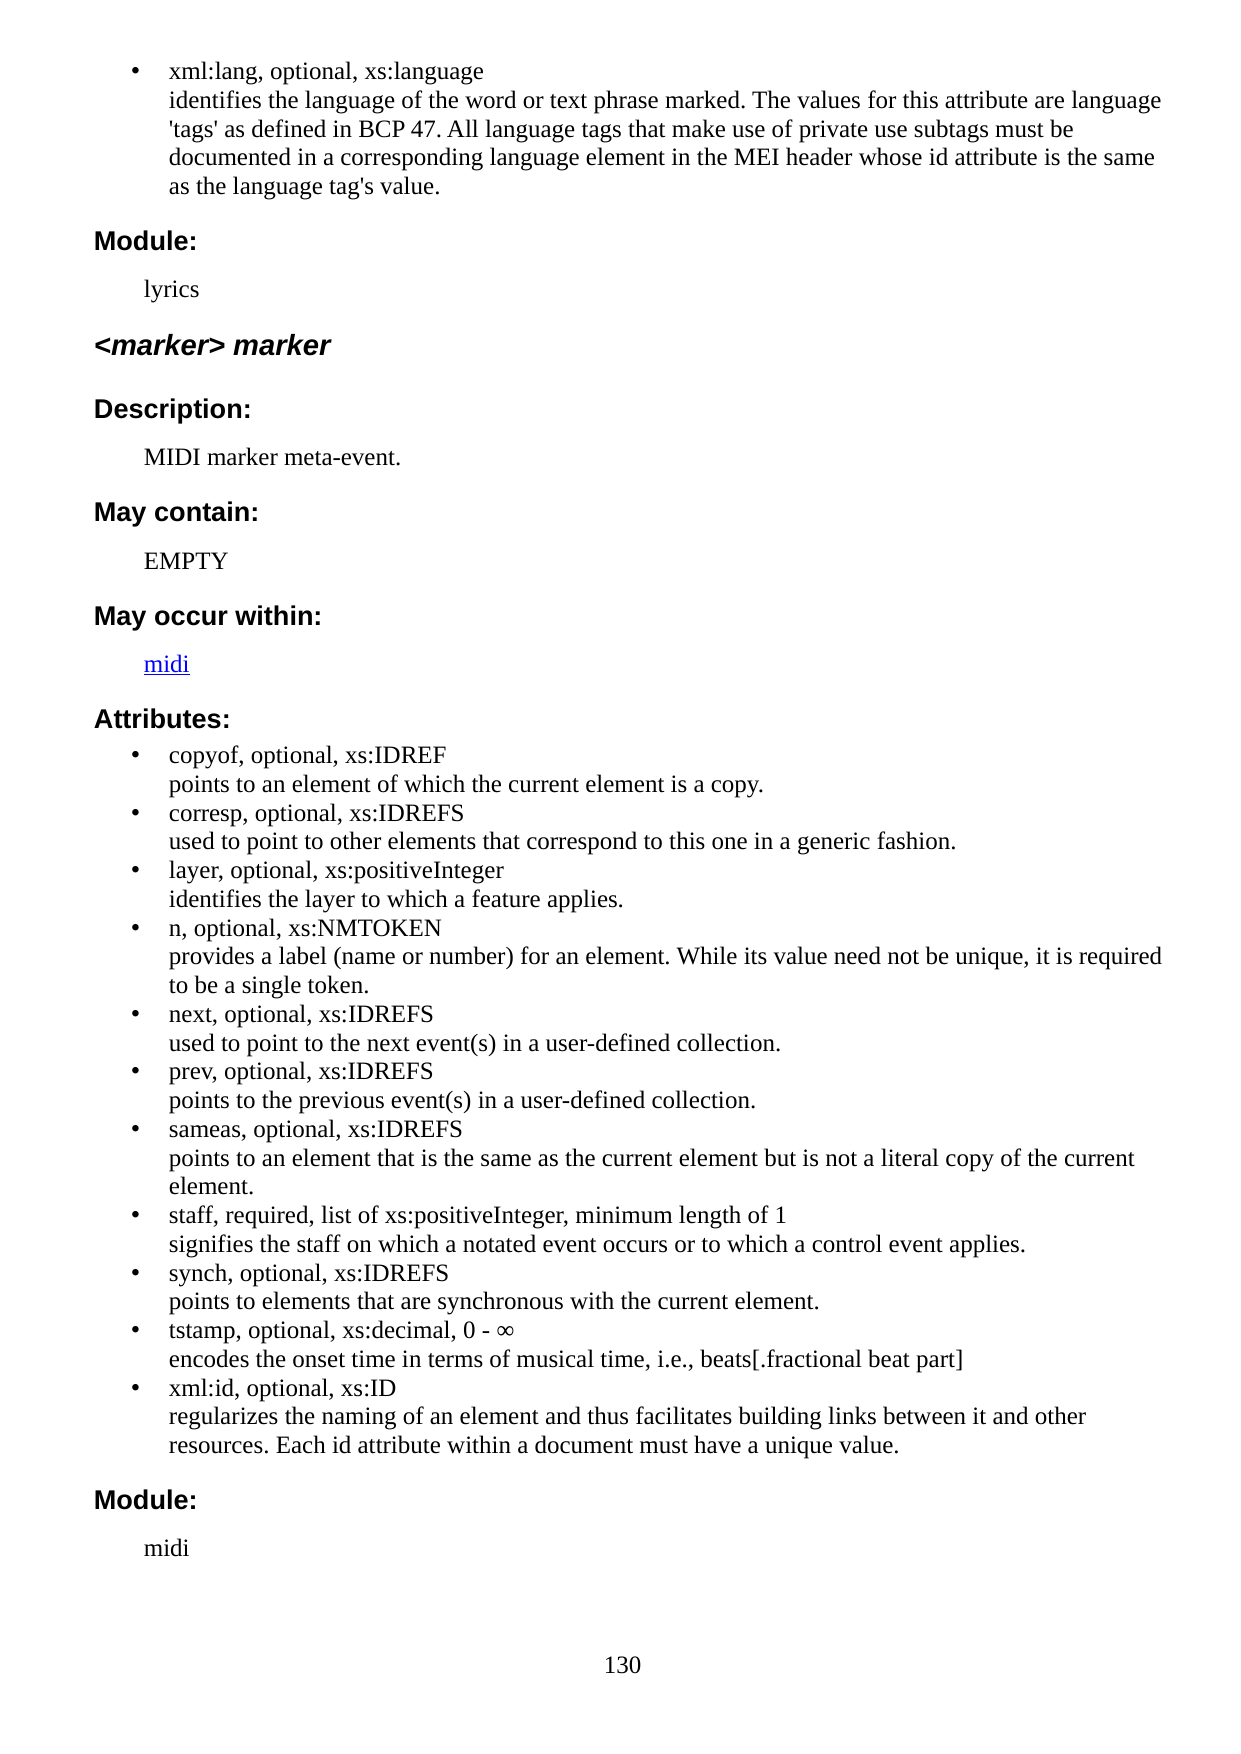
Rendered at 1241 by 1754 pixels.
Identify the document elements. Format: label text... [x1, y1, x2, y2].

text MIDI marker meta-event. [94, 442, 1162, 471]
text midi [94, 1533, 1162, 1562]
subtitle <marker> marker [94, 328, 1162, 362]
list xml:lang, optional, xs:language identifies the language of the word or text phrase marked. The values for this attribute are language 'tags' as defined in BCP 47. All language tags that make use of private use subtags must be documented in a corresponding language element in the MEI header whose id attribute is the same as the language tag's value. [131, 56, 1162, 200]
subtitle May contain: [94, 496, 1162, 527]
list next, optional, xs:IDREFS used to point to the next event(s) in a user-defined collection. [131, 999, 1162, 1056]
text midi [94, 649, 1162, 678]
list staff, required, list of xs:positiveInteger, minimum length of 1 signifies the staff on which a notated event occurs or to which a control event applies. [131, 1200, 1162, 1258]
list sameas, optional, xs:IDREFS points to an element that is the same as the current element but is not a literal copy of the current element. [131, 1114, 1162, 1200]
subtitle Module: [94, 225, 1162, 256]
list tstamp, optional, xs:decimal, 0 - ∞ encodes the onset time in terms of musical time, i.e., beats[.fractional beat part] [131, 1315, 1162, 1373]
subtitle Attributes: [94, 703, 1162, 734]
list xml:id, optional, xs:ID regularizes the naming of an element and thus facilitates building links between it and other resources. Each id attribute within a document must have a unique value. [131, 1373, 1162, 1459]
subtitle Description: [94, 393, 1162, 424]
subtitle May occur within: [94, 599, 1162, 631]
list n, optional, xs:NMTOKEN provides a label (name or number) for an element. While its value need not be unique, it is required to be a single token. [131, 913, 1162, 999]
subtitle Module: [94, 1484, 1162, 1515]
text lyrics [94, 274, 1162, 303]
list corresp, optional, xs:IDREFS used to point to other elements that correspond to this one in a generic fashion. [131, 798, 1162, 855]
list copyof, optional, xs:IDREF points to an element of which the current element is a copy. [131, 740, 1162, 798]
list synch, optional, xs:IDREFS points to elements that are synchronous with the current element. [131, 1258, 1162, 1315]
text EMPTY [94, 546, 1162, 574]
list layer, optional, xs:positiveInteger identifies the layer to which a feature applies. [131, 855, 1162, 913]
list prev, optional, xs:IDREFS points to the previous event(s) in a user-defined collection. [131, 1056, 1162, 1114]
